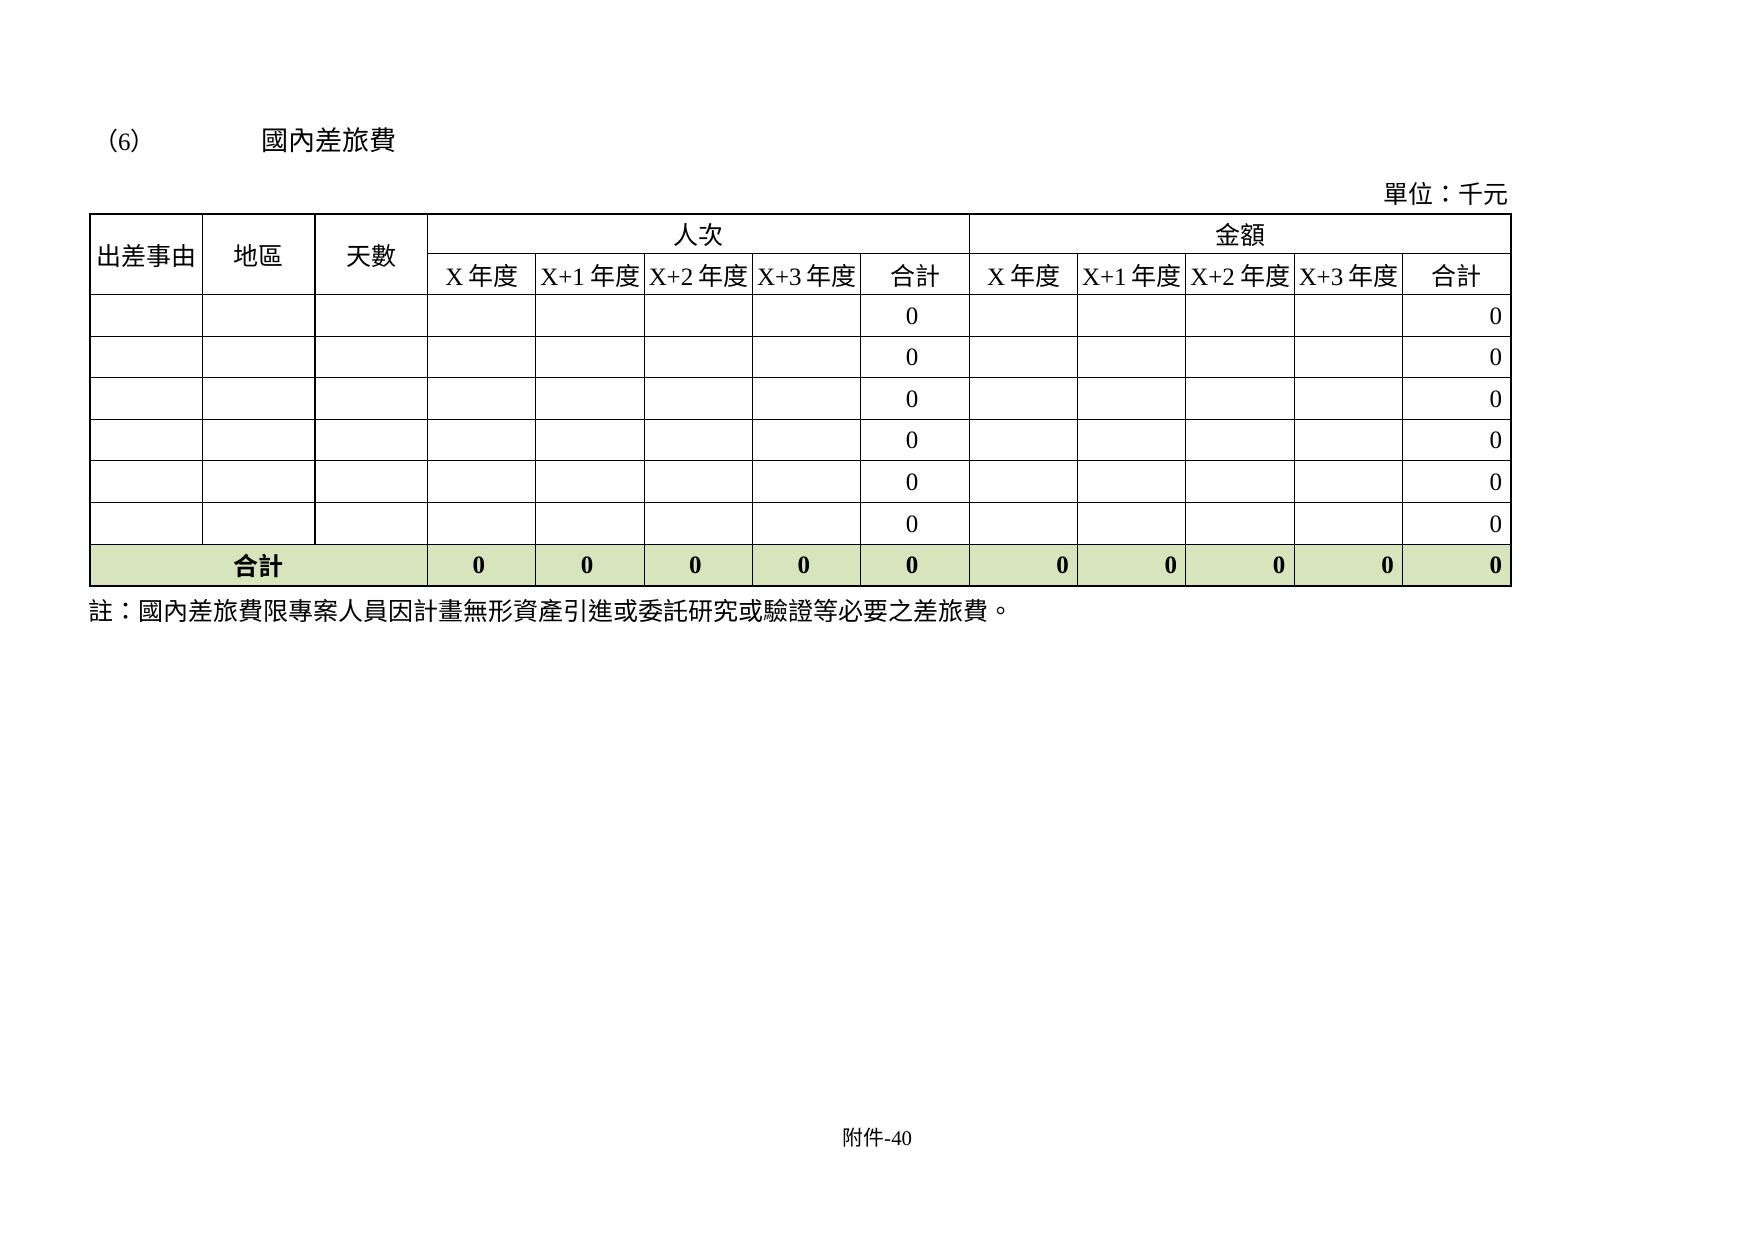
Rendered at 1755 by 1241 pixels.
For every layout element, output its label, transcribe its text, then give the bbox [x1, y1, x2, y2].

table_cell [1186, 337, 1294, 377]
table_cell [1186, 295, 1294, 336]
table_cell X年度 [428, 254, 535, 294]
table_cell [316, 503, 427, 543]
table_cell [753, 378, 860, 419]
table_cell [970, 503, 1077, 543]
table_cell [645, 461, 752, 502]
table_cell [316, 461, 427, 502]
table_cell [1186, 420, 1294, 460]
table_cell [428, 461, 535, 502]
table_cell [753, 461, 860, 502]
table_cell 天數 [316, 215, 427, 294]
table_cell [645, 295, 752, 336]
table_cell [428, 378, 535, 419]
table_cell 0 [1403, 420, 1510, 460]
table_cell [645, 503, 752, 543]
table_cell [536, 337, 644, 377]
table_cell [316, 420, 427, 460]
table_cell 0 [1295, 545, 1402, 585]
table_cell [428, 295, 535, 336]
table_cell [428, 503, 535, 543]
table_cell X+3年度 [753, 254, 860, 294]
table_cell 0 [645, 545, 752, 585]
table_cell [536, 461, 644, 502]
table_cell 0 [861, 545, 969, 585]
table_cell 合計 [91, 545, 427, 585]
table_cell 0 [1403, 337, 1510, 377]
table_cell [91, 295, 202, 336]
table_cell 0 [753, 545, 860, 585]
table_cell X+2年度 [645, 254, 752, 294]
table_header 國內差旅費 [90, 118, 1511, 172]
table_cell 0 [1186, 545, 1294, 585]
table_cell X+1年度 [1078, 254, 1185, 294]
table_cell [203, 420, 314, 460]
table_cell [645, 378, 752, 419]
table_cell 金額 [970, 215, 1510, 252]
table_cell [645, 337, 752, 377]
table_cell [428, 420, 535, 460]
table_cell [203, 503, 314, 543]
table_cell 人次 [428, 215, 969, 252]
table_cell [1078, 337, 1185, 377]
table_cell 0 [1403, 545, 1510, 585]
table_cell [970, 337, 1077, 377]
table_cell [91, 503, 202, 543]
table_cell [970, 295, 1077, 336]
table_cell 0 [1403, 461, 1510, 502]
table_cell 單位：千元 [90, 172, 1511, 213]
table_cell [203, 295, 314, 336]
table_cell [1078, 420, 1185, 460]
table_cell [1078, 378, 1185, 419]
table_cell 0 [861, 295, 969, 336]
table_cell [1295, 420, 1402, 460]
table_cell [1295, 295, 1402, 336]
table_cell 合計 [861, 254, 969, 294]
table_cell 0 [970, 545, 1077, 585]
table_cell [1078, 461, 1185, 502]
table_cell [1078, 503, 1185, 543]
table_cell 0 [1403, 295, 1510, 336]
table_cell [316, 378, 427, 419]
table_cell [1078, 295, 1185, 336]
table_cell 0 [1078, 545, 1185, 585]
table_cell [316, 295, 427, 336]
table_cell X+3年度 [1295, 254, 1402, 294]
table_cell [753, 295, 860, 336]
table_cell [753, 503, 860, 543]
table_cell [316, 337, 427, 377]
text 註：國內差旅費限專案人員因計畫無形資產引進或委託研究或驗證等必要之差旅費。 [89, 587, 1665, 629]
table_cell [1186, 378, 1294, 419]
table_cell [536, 378, 644, 419]
table_cell [970, 461, 1077, 502]
table_cell [91, 420, 202, 460]
table_cell 地區 [203, 215, 314, 294]
table_cell 0 [536, 545, 644, 585]
table_cell [1295, 503, 1402, 543]
table_cell [536, 503, 644, 543]
table_cell [91, 378, 202, 419]
table_cell 0 [861, 461, 969, 502]
table_cell [753, 337, 860, 377]
table_cell 0 [861, 503, 969, 543]
table_cell [1186, 503, 1294, 543]
table_cell 0 [861, 420, 969, 460]
table_cell [970, 378, 1077, 419]
table_cell 0 [861, 378, 969, 419]
table_cell [1295, 461, 1402, 502]
table_cell X+2年度 [1186, 254, 1294, 294]
table_cell [203, 461, 314, 502]
table_cell X+1年度 [536, 254, 644, 294]
table_cell [91, 337, 202, 377]
table_cell [428, 337, 535, 377]
table_cell [1186, 461, 1294, 502]
table_cell [203, 337, 314, 377]
table_cell [203, 378, 314, 419]
table_cell 0 [428, 545, 535, 585]
table_cell [536, 295, 644, 336]
table_cell 0 [1403, 378, 1510, 419]
table_cell X年度 [970, 254, 1077, 294]
table_cell 出差事由 [91, 215, 202, 294]
table_cell 0 [1403, 503, 1510, 543]
table_cell [645, 420, 752, 460]
table_cell [91, 461, 202, 502]
table_cell 合計 [1403, 254, 1510, 294]
table_cell [753, 420, 860, 460]
table_cell [1295, 378, 1402, 419]
table_cell [1295, 337, 1402, 377]
table_cell [970, 420, 1077, 460]
table_cell [536, 420, 644, 460]
table_cell 0 [861, 337, 969, 377]
